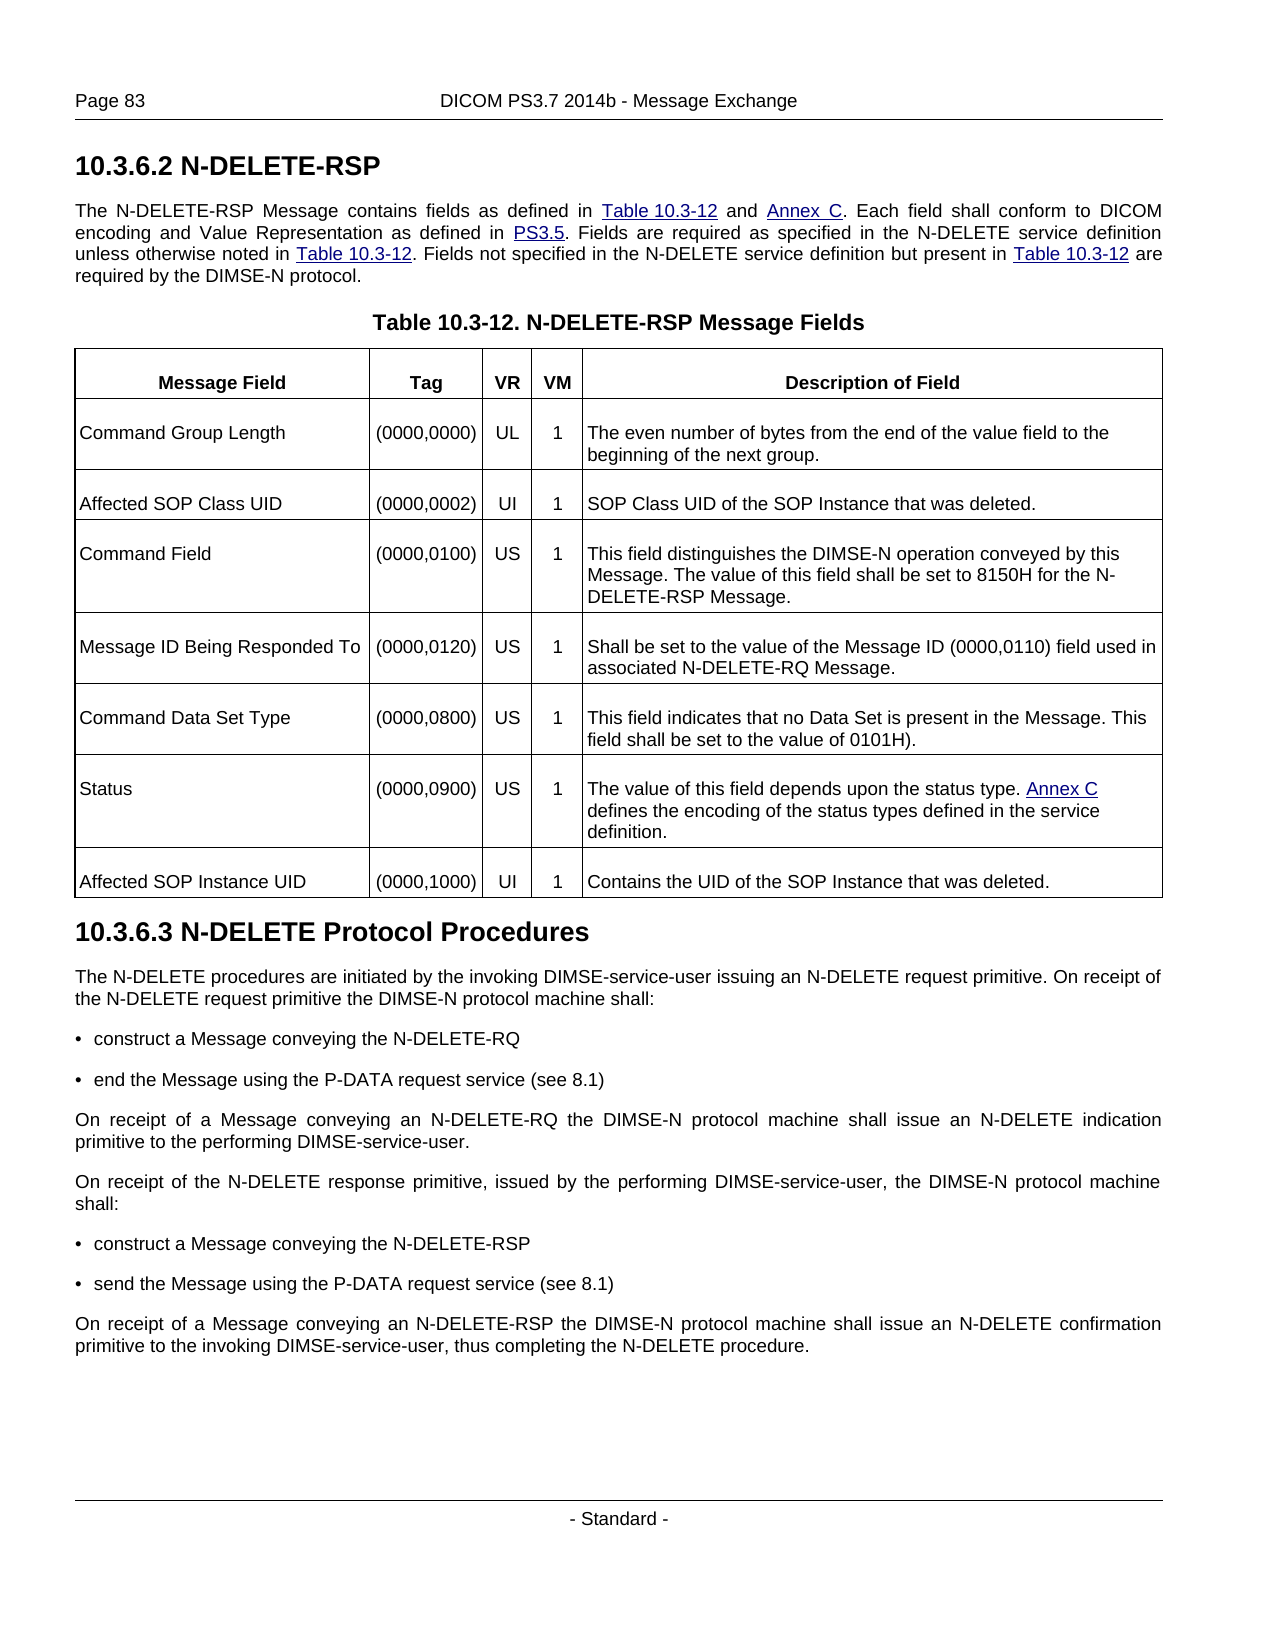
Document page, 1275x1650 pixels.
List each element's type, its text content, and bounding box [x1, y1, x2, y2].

table_cell This field indicates that no Data Set is present in the Message. This field shall be set to the value of 0101H). [583, 684, 1162, 754]
table_cell (0000,0800) [370, 684, 482, 754]
table_cell Command Data Set Type [76, 684, 369, 754]
table_cell 1 [532, 470, 582, 519]
table_cell 1 [532, 399, 582, 469]
table_cell Command Field [76, 520, 369, 612]
list construct a Message conveying the N-DELETE-RSP [75, 1233, 1162, 1254]
table_cell Shall be set to the value of the Message ID (0000,0110) field used in associated N-DELETE-RQ Message. [583, 613, 1162, 683]
text On receipt of a Message conveying an N-DELETE-RSP the DIMSE-N protocol machine shall issue an N-DELETE confirmation primitive to the invoking DIMSE-service-user, thus completing the N-DELETE procedure. [75, 1313, 1162, 1356]
table_cell SOP Class UID of the SOP Instance that was deleted. [583, 470, 1162, 519]
table_cell (0000,0120) [370, 613, 482, 683]
table_cell US [483, 520, 531, 612]
table_cell This field distinguishes the DIMSE-N operation conveyed by this Message. The value of this field shall be set to 8150H for the N-DELETE-RSP Message. [583, 520, 1162, 612]
table_cell (0000,1000) [370, 848, 482, 897]
table_cell UI [483, 848, 531, 897]
table_cell Contains the UID of the SOP Instance that was deleted. [583, 848, 1162, 897]
table_cell UI [483, 470, 531, 519]
table_cell (0000,0900) [370, 755, 482, 847]
table_cell Affected SOP Instance UID [76, 848, 369, 897]
table_cell US [483, 684, 531, 754]
text The N-DELETE procedures are initiated by the invoking DIMSE-service-user issuing an N-DELETE request primitive. On receipt of the N-DELETE request primitive the DIMSE-N protocol machine shall: [75, 966, 1162, 1009]
list end the Message using the P-DATA request service (see 8.1) [75, 1068, 1162, 1090]
table_cell 1 [532, 848, 582, 897]
list send the Message using the P-DATA request service (see 8.1) [75, 1273, 1162, 1294]
table_cell 1 [532, 755, 582, 847]
table_cell US [483, 613, 531, 683]
table_cell 1 [532, 684, 582, 754]
table_cell Status [76, 755, 369, 847]
table_cell The even number of bytes from the end of the value field to the beginning of the next group. [583, 399, 1162, 469]
table_cell Message ID Being Responded To [76, 613, 369, 683]
table_cell Affected SOP Class UID [76, 470, 369, 519]
table_header VM [532, 349, 582, 398]
text On receipt of the N-DELETE response primitive, issued by the performing DIMSE-service-user, the DIMSE-N protocol machine shall: [75, 1171, 1162, 1214]
table_cell The value of this field depends upon the status type. Annex C defines the encoding of the status types defined in the service definition. [583, 755, 1162, 847]
text On receipt of a Message conveying an N-DELETE-RQ the DIMSE-N protocol machine shall issue an N-DELETE indication primitive to the performing DIMSE-service-user. [75, 1109, 1162, 1152]
table_cell (0000,0000) [370, 399, 482, 469]
table_header Tag [370, 349, 482, 398]
table_cell 1 [532, 520, 582, 612]
table_header Message Field [76, 349, 369, 398]
text Table 10.3-12. N-DELETE-RSP Message Fields [75, 309, 1162, 334]
table_header Description of Field [583, 349, 1162, 398]
table_cell UL [483, 399, 531, 469]
text 10.3.6.2 N-DELETE-RSP [75, 150, 1162, 181]
table_cell (0000,0100) [370, 520, 482, 612]
table_header VR [483, 349, 531, 398]
table_cell 1 [532, 613, 582, 683]
table_cell Command Group Length [76, 399, 369, 469]
list construct a Message conveying the N-DELETE-RQ [75, 1028, 1162, 1050]
table_cell US [483, 755, 531, 847]
table_cell (0000,0002) [370, 470, 482, 519]
text The N-DELETE-RSP Message contains fields as defined in Table 10.3-12 and Annex C. Each field shall conform to DICOM encoding and Value Representation as defined in PS3.5. Fields are required as specified in the N-DELETE service definition unless otherwise noted in Table 10.3-12. Fields not specified in the N-DELETE service definition but present in Table 10.3-12 are required by the DIMSE-N protocol. [75, 200, 1162, 286]
text 10.3.6.3 N-DELETE Protocol Procedures [75, 916, 1162, 948]
